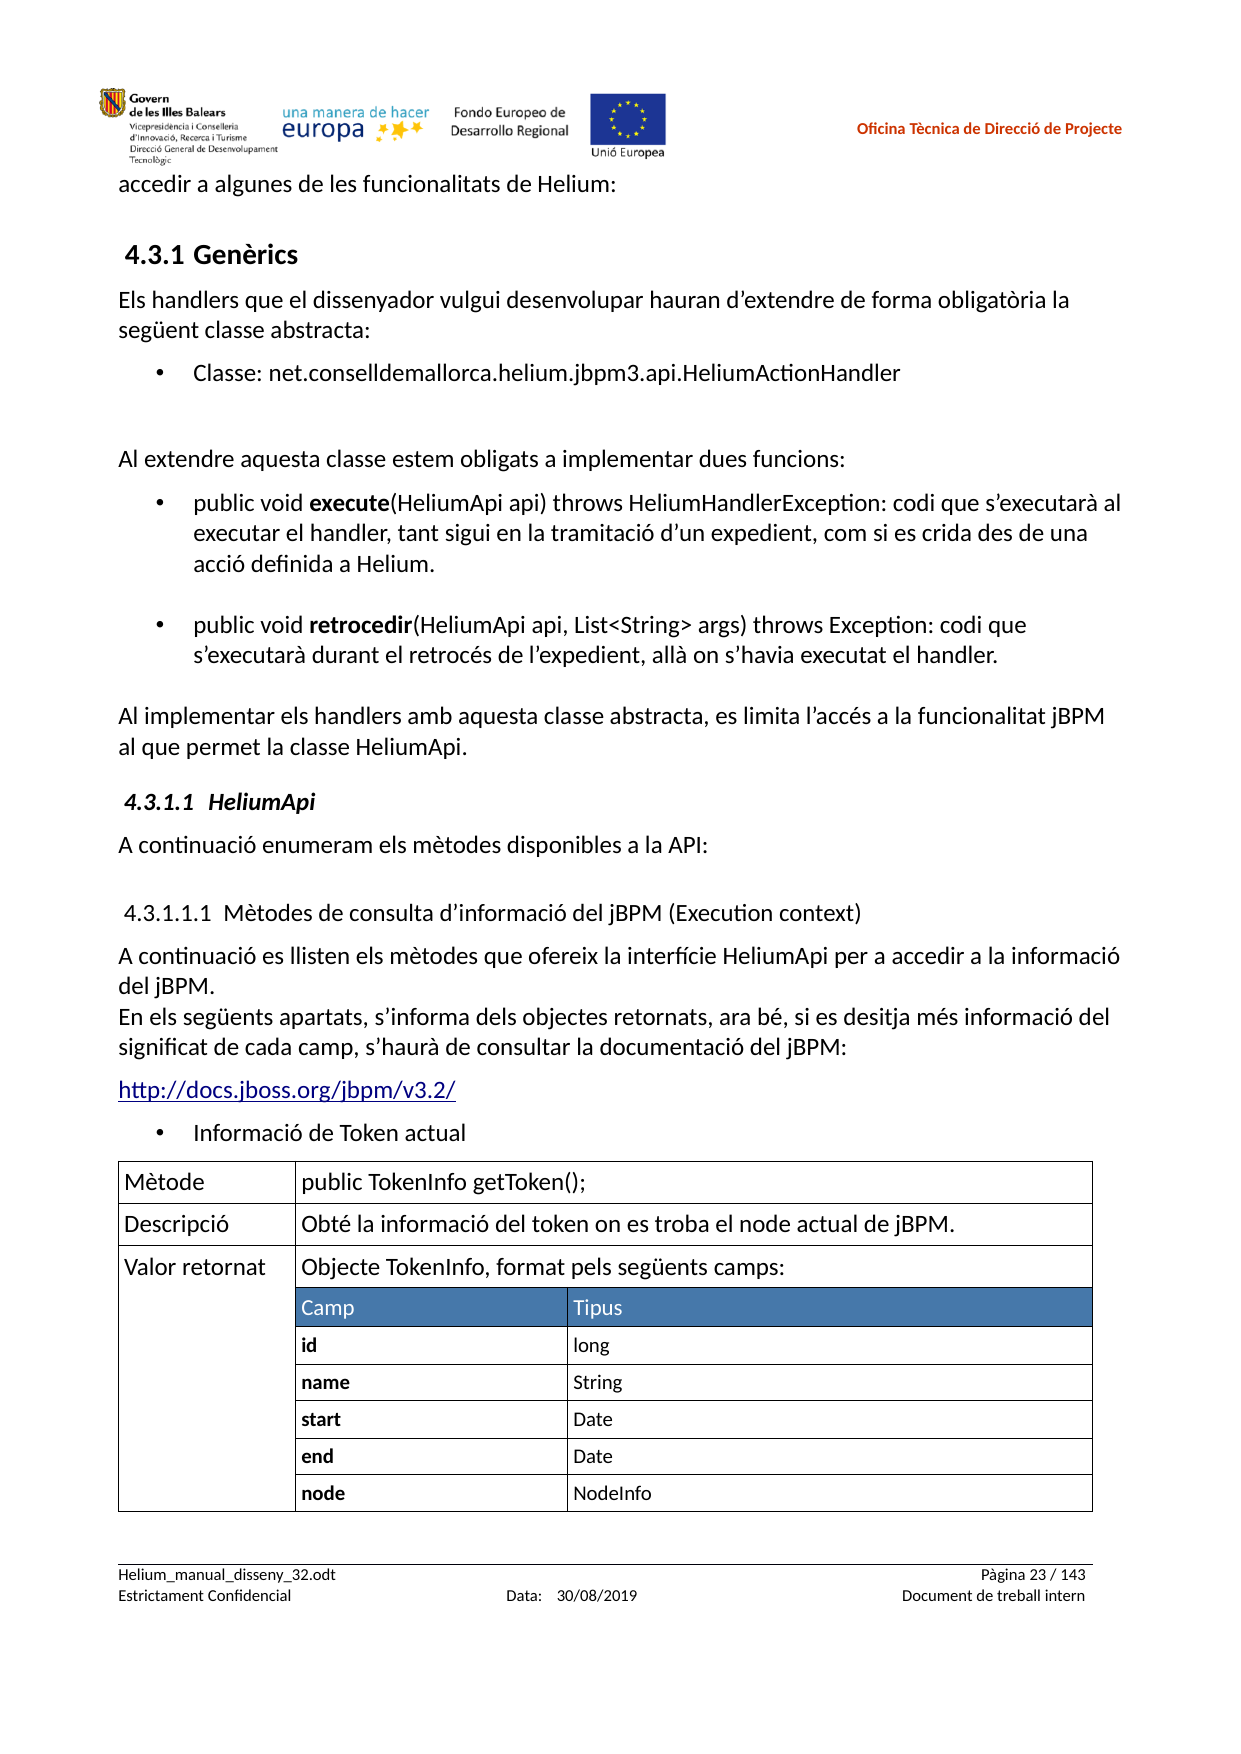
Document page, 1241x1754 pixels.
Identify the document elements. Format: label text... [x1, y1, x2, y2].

subtitle Genèrics [118, 236, 1122, 272]
table_cell Descripció [119, 1204, 295, 1245]
list Classe: net.conselldemallorca.helium.jbpm3.api.HeliumActionHandler [156, 358, 1122, 388]
table_cell node [296, 1475, 567, 1511]
table_header public TokenInfo getToken(); [296, 1162, 1092, 1203]
text A continuació es llisten els mètodes que ofereix la interfície HeliumApi per a accedir a la informació del jBPM. En els següents apartats, s’informa dels objectes retornats, ara bé, si es desitja més informació del significat de cada camp, s’haurà de consultar la documentació del jBPM: [118, 940, 1122, 1062]
table_header Mètode [119, 1162, 295, 1203]
table_cell name [296, 1365, 567, 1400]
text Els handlers que el dissenyador vulgui desenvolupar hauran d’extendre de forma obligatòria la següent classe abstracta: [118, 284, 1122, 345]
table_cell Objecte TokenInfo, format pels següents camps: [296, 1246, 1092, 1287]
text A continuació enumeram els mètodes disponibles a la API: [118, 829, 1122, 860]
table_cell NodeInfo [568, 1475, 1092, 1511]
table_cell start [296, 1401, 567, 1437]
table_cell String [568, 1365, 1092, 1400]
table_cell Valor retornat [119, 1246, 295, 1511]
table_cell Date [568, 1439, 1092, 1474]
picture [99, 87, 668, 166]
table_cell end [296, 1439, 567, 1474]
text Al implementar els handlers amb aquesta classe abstracta, es limita l’accés a la funcionalitat jBPM al que permet la classe HeliumApi. [118, 700, 1122, 761]
table_cell Tipus [568, 1288, 1092, 1326]
subtitle HeliumApi [118, 786, 1122, 817]
subtitle Mètodes de consulta d’informació del jBPM (Execution context) [118, 897, 1122, 927]
text Al extendre aquesta classe estem obligats a implementar dues funcions: [118, 444, 1122, 474]
text http://docs.jboss.org/jbpm/v3.2/ [118, 1074, 1122, 1105]
list Informació de Token actual [156, 1118, 1122, 1148]
table_cell Date [568, 1401, 1092, 1437]
table_cell Obté la informació del token on es troba el node actual de jBPM. [296, 1204, 1092, 1245]
table_cell Camp [296, 1288, 567, 1326]
list public void retrocedir(HeliumApi api, List<String> args) throws Exception: codi que s’executarà durant el retrocés de l’expedient, allà on s’havia executat el handler. [156, 609, 1122, 670]
table_cell long [568, 1327, 1092, 1363]
table_cell id [296, 1327, 567, 1363]
list public void execute(HeliumApi api) throws HeliumHandlerException: codi que s’executarà al executar el handler, tant sigui en la tramitació d’un expedient, com si es crida des de una acció definida a Helium. [156, 487, 1122, 609]
text accedir a algunes de les funcionalitats de Helium: [118, 168, 1122, 198]
